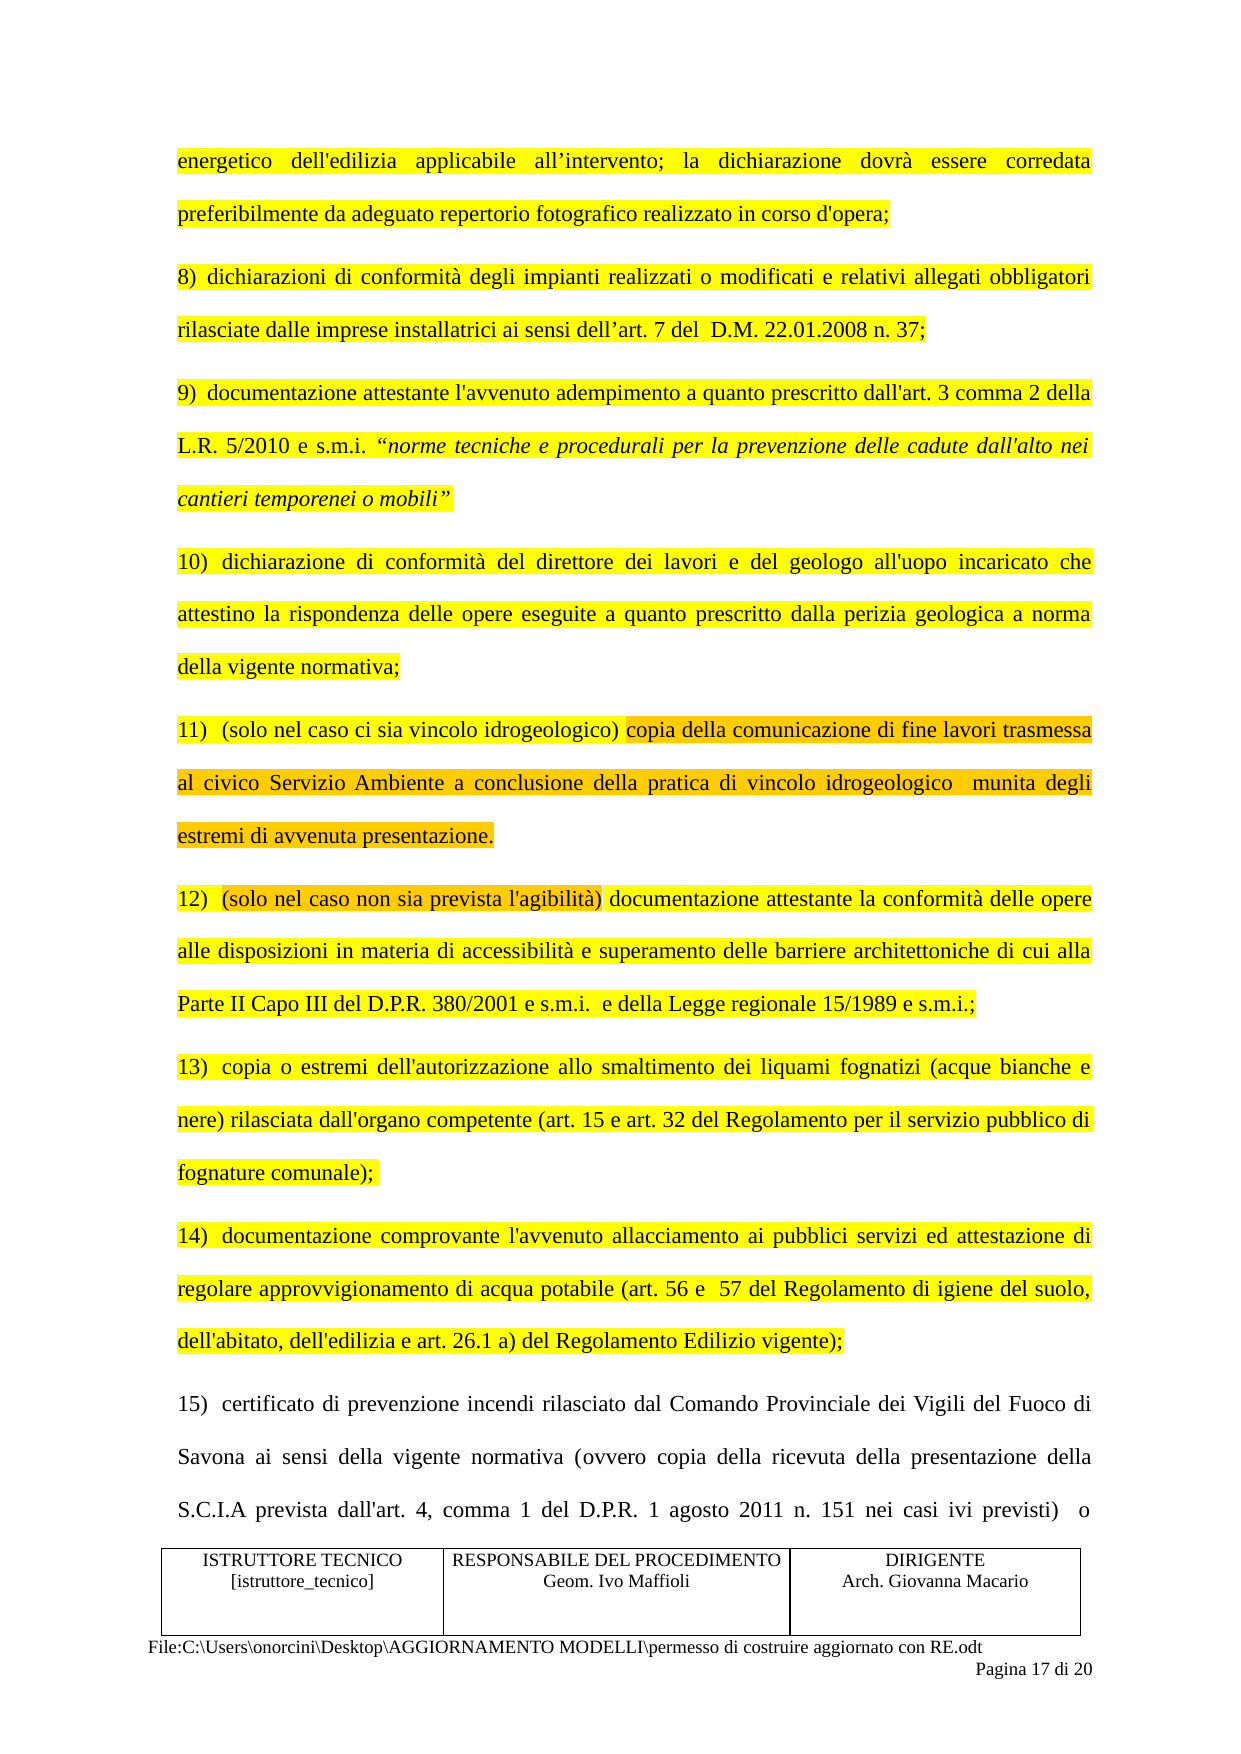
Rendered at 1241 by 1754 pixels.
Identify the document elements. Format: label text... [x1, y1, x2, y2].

list certificato di prevenzione incendi rilasciato dal Comando Provinciale dei Vigili del Fuoco di Savona ai sensi della vigente normativa (ovvero copia della ricevuta della presentazione della S.C.I.A prevista dall'art. 4, comma 1 del D.P.R. 1 agosto 2011 n. 151 nei casi ivi previsti) o [177, 1391, 1092, 1522]
list (solo nel caso non sia prevista l'agibilità) documentazione attestante la conformità delle opere alle disposizioni in materia di accessibilità e superamento delle barriere architettoniche di cui alla Parte II Capo III del D.P.R. 380/2001 e s.m.i. e della Legge regionale 15/1989 e s.m.i.; [177, 885, 1092, 1017]
list dichiarazioni di conformità degli impianti realizzati o modificati e relativi allegati obbligatori rilasciate dalle imprese installatrici ai sensi dell’art. 7 del D.M. 22.01.2008 n. 37; [177, 263, 1092, 342]
list documentazione comprovante l'avvenuto allacciamento ai pubblici servizi ed attestazione di regolare approvvigionamento di acqua potabile (art. 56 e 57 del Regolamento di igiene del suolo, dell'abitato, dell'edilizia e art. 26.1 a) del Regolamento Edilizio vigente); [177, 1222, 1092, 1354]
list energetico dell'edilizia applicabile all’intervento; la dichiarazione dovrà essere corredata preferibilmente da adeguato repertorio fotografico realizzato in corso d'opera; [177, 148, 1092, 227]
list documentazione attestante l'avvenuto adempimento a quanto prescritto dall'art. 3 comma 2 della L.R. 5/2010 e s.m.i. “norme tecniche e procedurali per la prevenzione delle cadute dall'alto nei cantieri temporenei o mobili” [177, 379, 1092, 511]
list copia o estremi dell'autorizzazione allo smaltimento dei liquami fognatizi (acque bianche e nere) rilasciata dall'organo competente (art. 15 e art. 32 del Regolamento per il servizio pubblico di fognature comunale); [177, 1053, 1092, 1185]
list (solo nel caso ci sia vincolo idrogeologico) copia della comunicazione di fine lavori trasmessa al civico Servizio Ambiente a conclusione della pratica di vincolo idrogeologico munita degli estremi di avvenuta presentazione. [177, 716, 1092, 848]
list dichiarazione di conformità del direttore dei lavori e del geologo all'uopo incaricato che attestino la rispondenza delle opere eseguite a quanto prescritto dalla perizia geologica a norma della vigente normativa; [177, 548, 1092, 679]
